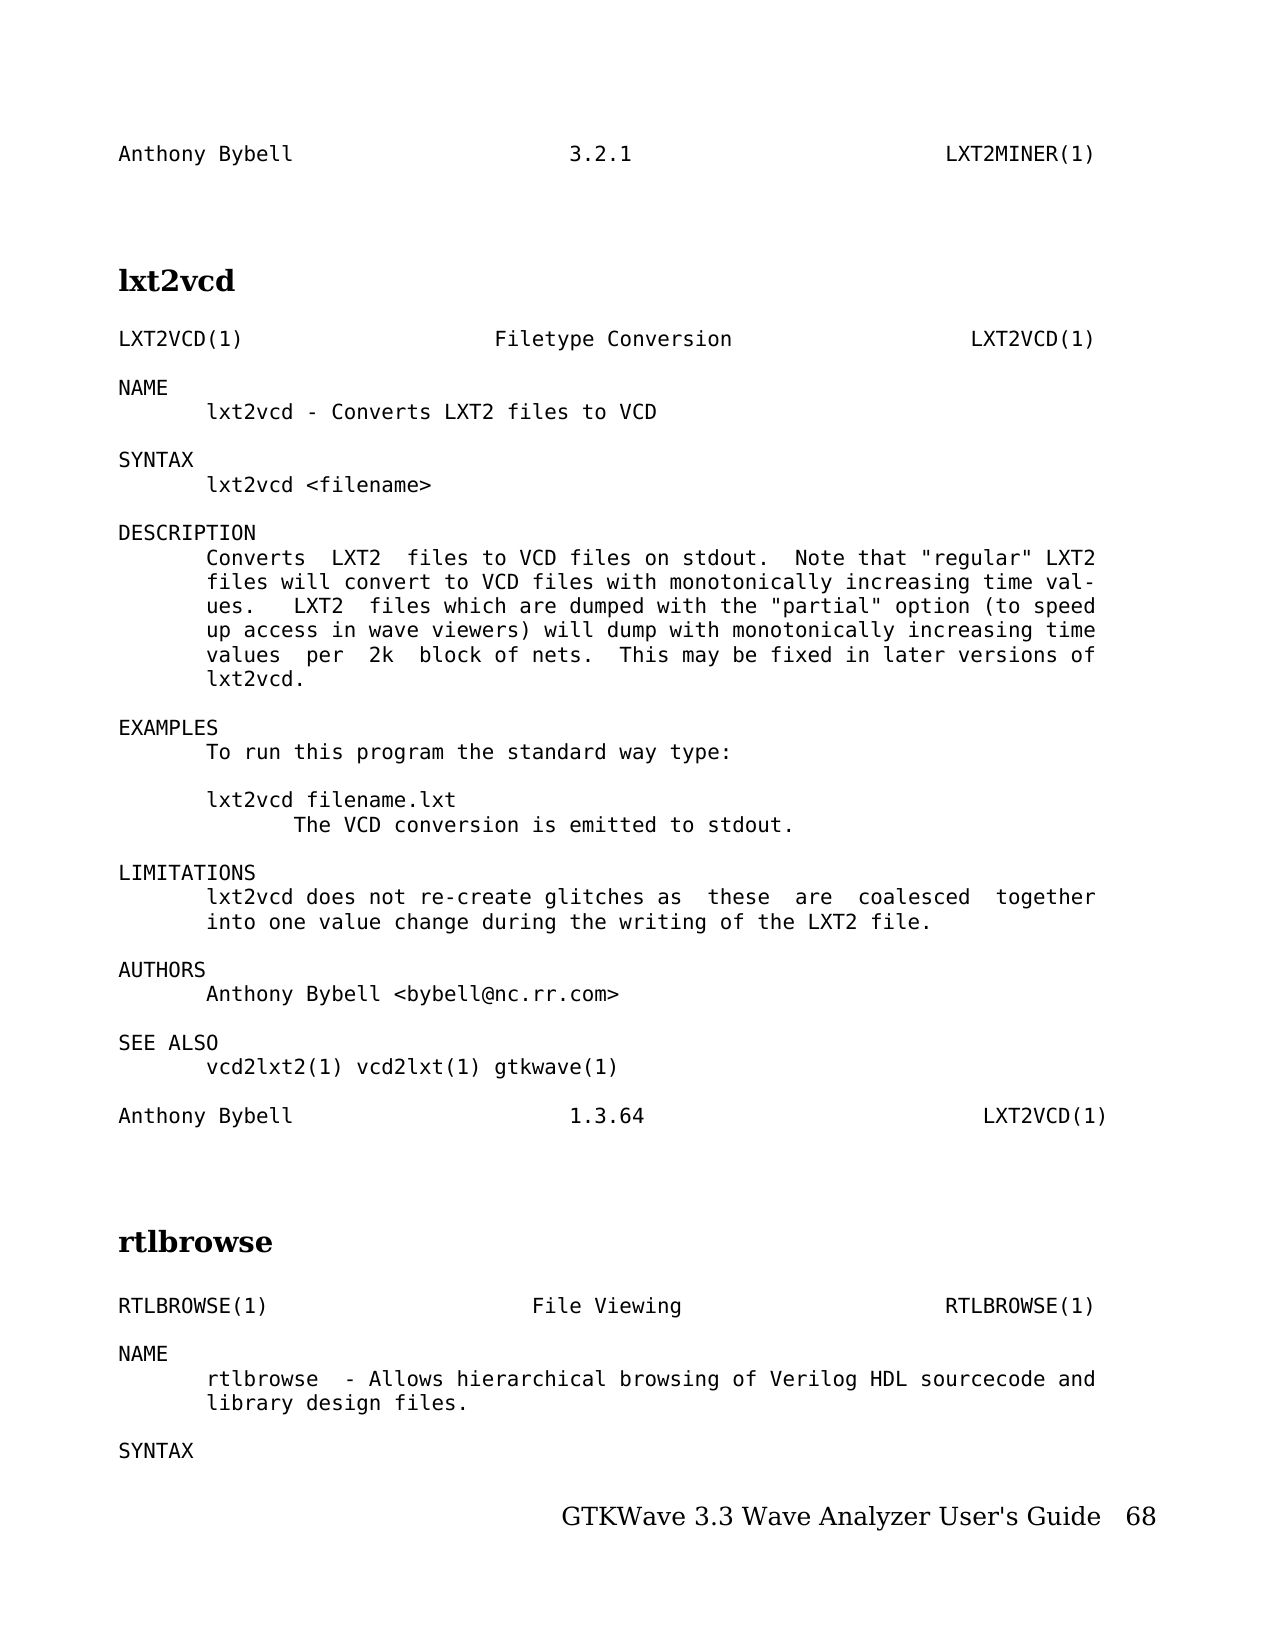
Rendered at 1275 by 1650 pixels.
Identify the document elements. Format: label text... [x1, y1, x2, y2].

text values per 2k block of nets. This may be fixed in later versions of [118, 643, 1157, 667]
text into one value change during the writing of the LXT2 file. [118, 910, 1157, 934]
text Anthony Bybell 3.2.1 LXT2MINER(1) [118, 142, 1157, 167]
text The VCD conversion is emitted to stdout. [118, 813, 1157, 837]
text Converts LXT2 files to VCD files on stdout. Note that "regular" LXT2 [118, 546, 1157, 570]
text lxt2vcd <filename> [118, 473, 1157, 497]
text rtlbrowse [118, 1225, 1157, 1259]
text library design files. [118, 1391, 1157, 1415]
text NAME [118, 376, 1157, 400]
text To run this program the standard way type: [118, 740, 1157, 764]
text DESCRIPTION [118, 521, 1157, 546]
text LIMITATIONS [118, 861, 1157, 885]
text NAME [118, 1342, 1157, 1367]
text AUTHORS [118, 958, 1157, 982]
text RTLBROWSE(1) File Viewing RTLBROWSE(1) [118, 1294, 1157, 1318]
text lxt2vcd filename.lxt [118, 788, 1157, 813]
text Anthony Bybell <bybell@nc.rr.com> [118, 982, 1157, 1007]
text ues. LXT2 files which are dumped with the "partial" option (to speed [118, 594, 1157, 618]
text files will convert to VCD files with monotonically increasing time val- [118, 570, 1157, 594]
text SEE ALSO [118, 1031, 1157, 1055]
text lxt2vcd [118, 264, 1157, 298]
text LXT2VCD(1) Filetype Conversion LXT2VCD(1) [118, 327, 1157, 351]
text SYNTAX [118, 448, 1157, 473]
text rtlbrowse - Allows hierarchical browsing of Verilog HDL sourcecode and [118, 1367, 1157, 1391]
text up access in wave viewers) will dump with monotonically increasing time [118, 618, 1157, 643]
text lxt2vcd. [118, 667, 1157, 691]
text Anthony Bybell 1.3.64 LXT2VCD(1) [118, 1104, 1157, 1128]
text EXAMPLES [118, 716, 1157, 740]
text lxt2vcd does not re-create glitches as these are coalesced together [118, 885, 1157, 910]
text SYNTAX [118, 1439, 1157, 1464]
text vcd2lxt2(1) vcd2lxt(1) gtkwave(1) [118, 1055, 1157, 1079]
text lxt2vcd - Converts LXT2 files to VCD [118, 400, 1157, 424]
